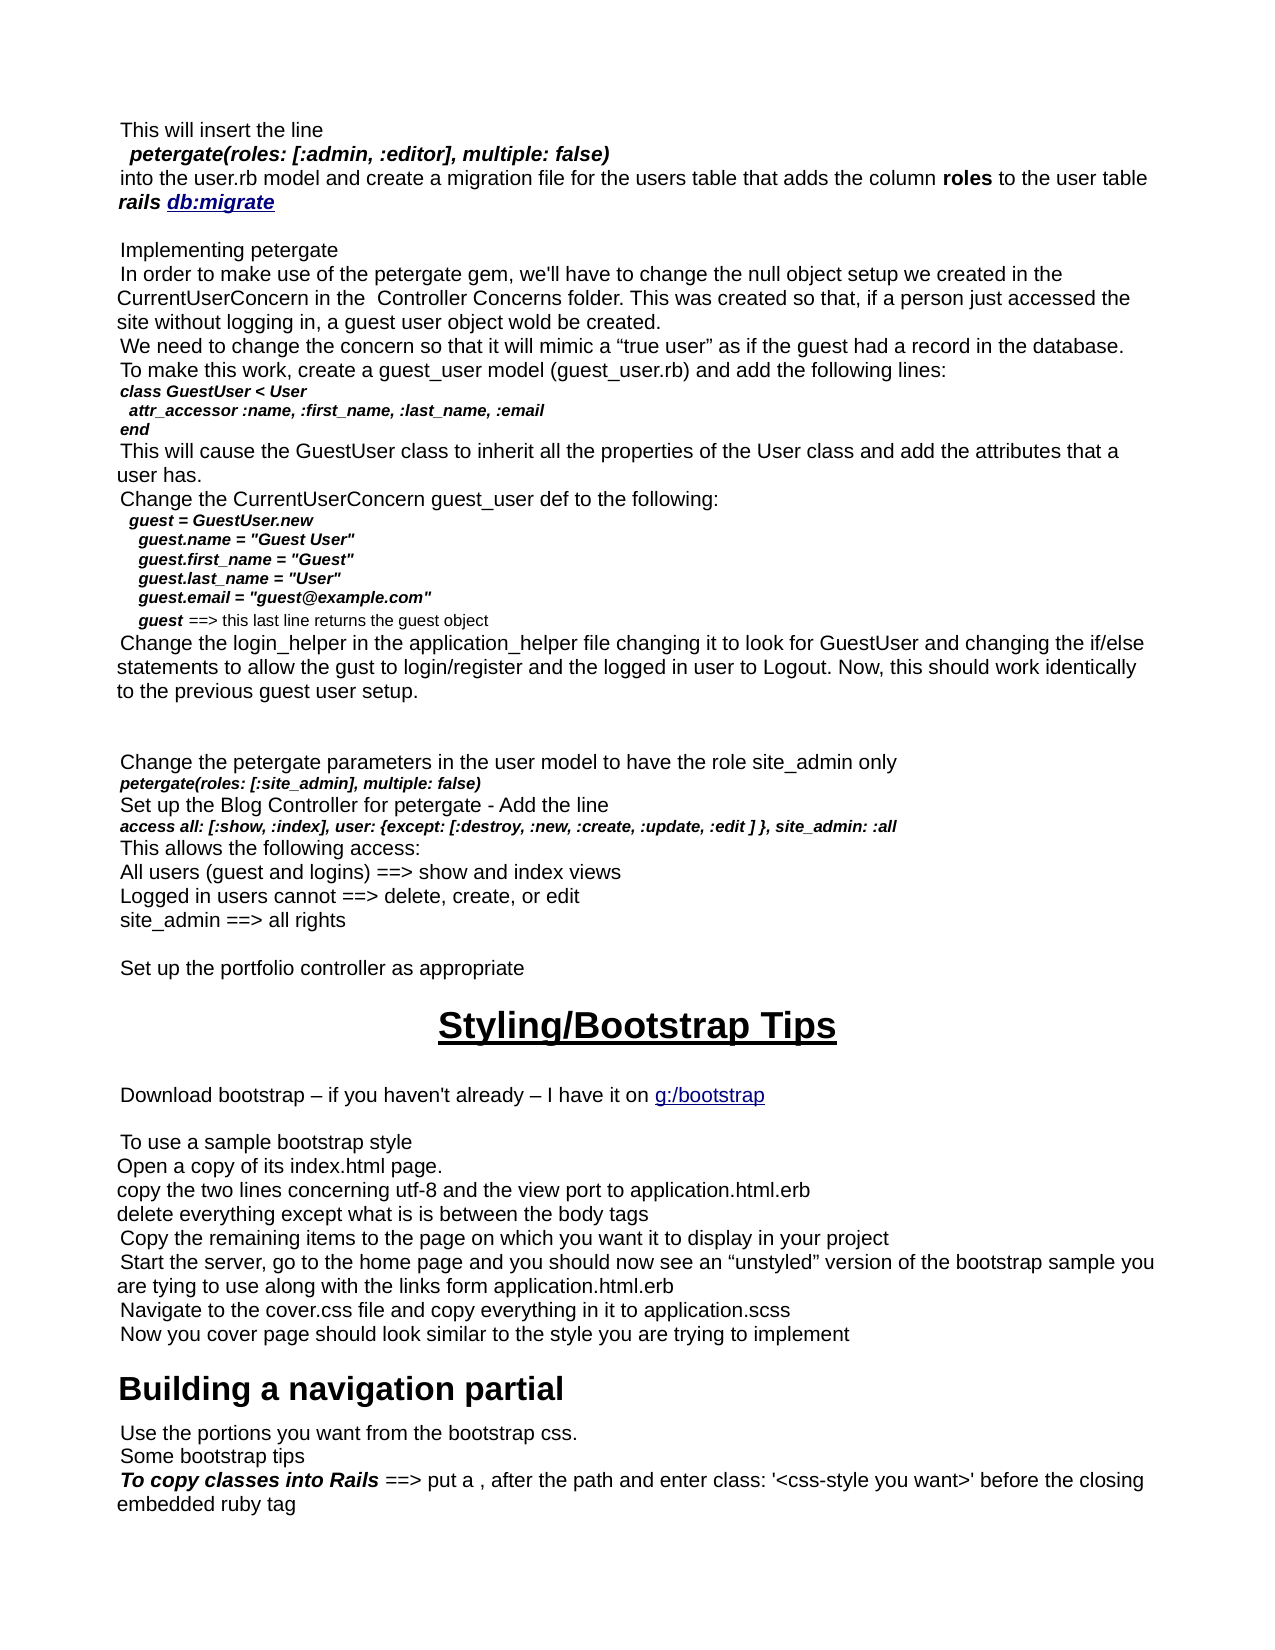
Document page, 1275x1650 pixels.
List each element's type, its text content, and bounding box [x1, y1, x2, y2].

text into the user.rb model and create a migration file for the users table that adds the column roles to the user table [117, 166, 1157, 190]
text guest = GuestUser.new [117, 511, 1157, 530]
text Logged in users cannot ==> delete, create, or edit [117, 884, 1157, 908]
text Implementing petergate [117, 238, 1157, 262]
text rails db:migrate [118, 190, 1157, 214]
text To copy classes into Rails ==> put a , after the path and enter class: '<css-style you want>' before the closing embedded ruby tag [117, 1468, 1157, 1516]
text guest.email = "guest@example.com" [117, 588, 1157, 607]
text site_admin ==> all rights [117, 908, 1157, 932]
text This will cause the GuestUser class to inherit all the properties of the User class and add the attributes that a user has. [117, 439, 1157, 487]
text access all: [:show, :index], user: {except: [:destroy, :new, :create, :update, :edit ] }, site_admin: :all [117, 817, 1157, 836]
text Now you cover page should look similar to the style you are trying to implement [117, 1322, 1157, 1346]
text To use a sample bootstrap style [117, 1130, 1157, 1154]
text class GuestUser < User [117, 382, 1157, 401]
subtitle Styling/Bootstrap Tips [118, 1003, 1157, 1046]
text delete everything except what is is between the body tags [117, 1202, 1157, 1226]
text guest.name = "Guest User" [117, 530, 1157, 549]
text end [117, 420, 1157, 439]
text Set up the portfolio controller as appropriate [117, 956, 1157, 980]
text In order to make use of the petergate gem, we'll have to change the null object setup we created in the CurrentUserConcern in the Controller Concerns folder. This was created so that, if a person just accessed the site without logging in, a guest user object wold be created. [117, 262, 1157, 334]
text petergate(roles: [:admin, :editor], multiple: false) [118, 142, 1157, 166]
text Use the portions you want from the bootstrap css. [117, 1420, 1157, 1444]
text All users (guest and logins) ==> show and index views [117, 860, 1157, 884]
text petergate(roles: [:site_admin], multiple: false) [117, 774, 1157, 793]
text Some bootstrap tips [117, 1444, 1157, 1468]
text guest ==> this last line returns the guest object [117, 607, 1157, 631]
text To make this work, create a guest_user model (guest_user.rb) and add the following lines: [117, 358, 1157, 382]
text Start the server, go to the home page and you should now see an “unstyled” version of the bootstrap sample you are tying to use along with the links form application.html.erb [117, 1250, 1157, 1298]
text guest.last_name = "User" [117, 568, 1157, 588]
text This will insert the line [117, 118, 1157, 142]
subtitle Building a navigation partial [118, 1369, 1157, 1408]
text Navigate to the cover.css file and copy everything in it to application.scss [117, 1298, 1157, 1322]
text guest.first_name = "Guest" [117, 549, 1157, 568]
text copy the two lines concerning utf-8 and the view port to application.html.erb [117, 1178, 1157, 1202]
text We need to change the concern so that it will mimic a “true user” as if the guest had a record in the database. [117, 334, 1157, 358]
text attr_accessor :name, :first_name, :last_name, :email [117, 401, 1157, 420]
text Set up the Blog Controller for petergate - Add the line [117, 793, 1157, 817]
text Open a copy of its index.html page. [117, 1154, 1157, 1178]
text This allows the following access: [117, 836, 1157, 860]
text Change the login_helper in the application_helper file changing it to look for GuestUser and changing the if/else statements to allow the gust to login/register and the logged in user to Logout. Now, this should work identically to the previous guest user setup. [117, 631, 1157, 703]
text Change the petergate parameters in the user model to have the role site_admin only [117, 750, 1157, 774]
text Copy the remaining items to the page on which you want it to display in your project [117, 1226, 1157, 1250]
text Download bootstrap – if you haven't already – I have it on g:/bootstrap [117, 1083, 1157, 1107]
text Change the CurrentUserConcern guest_user def to the following: [117, 487, 1157, 511]
